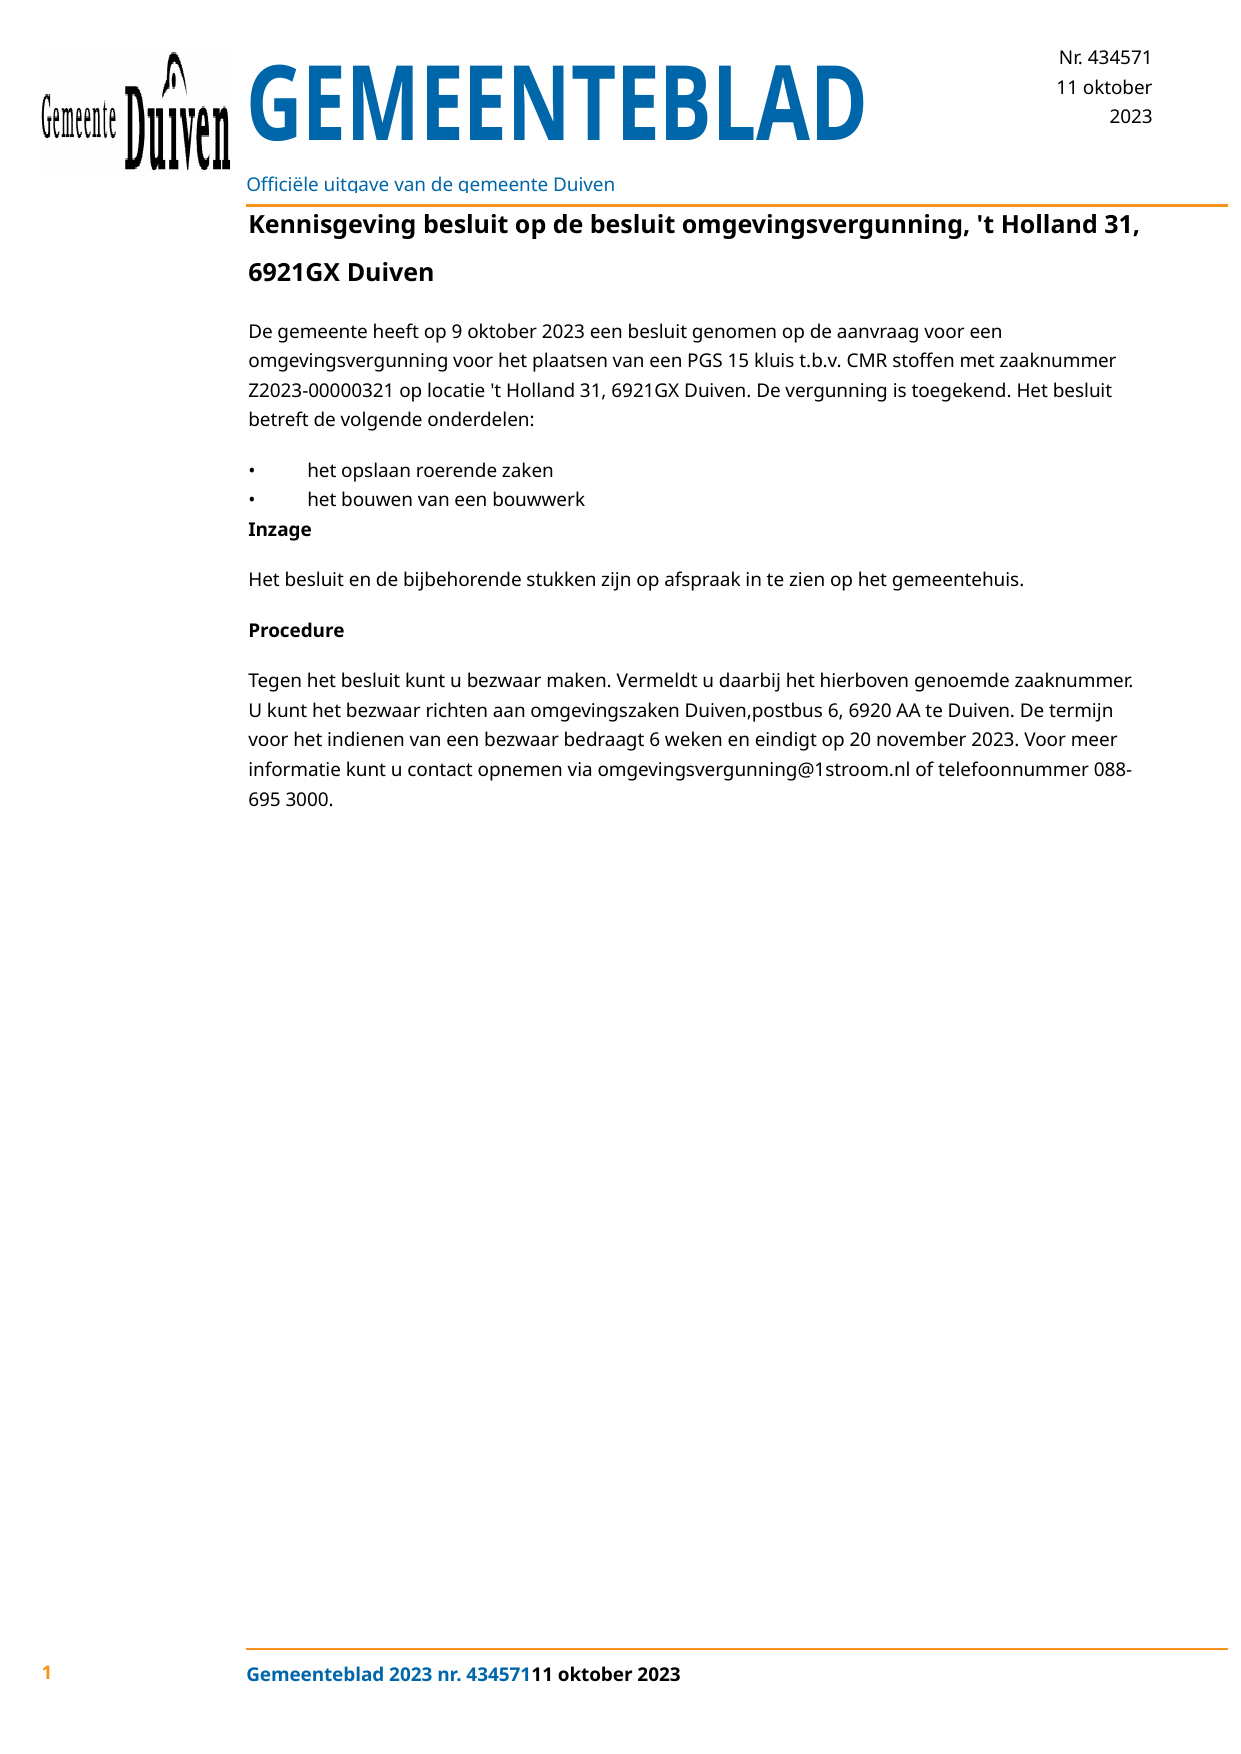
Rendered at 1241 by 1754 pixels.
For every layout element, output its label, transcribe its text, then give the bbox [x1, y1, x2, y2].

list het opslaan roerende zaken [248, 457, 1152, 483]
text De gemeente heeft op 9 oktober 2023 een besluit genomen op de aanvraag voor een omgevingsvergunning voor het plaatsen van een PGS 15 kluis t.b.v. CMR stoffen met zaaknummer Z2023-00000321 op locatie 't Holland 31, 6921GX Duiven. De vergunning is toegekend. Het besluit betreft de volgende onderdelen: [248, 318, 1152, 432]
list het bouwen van een bouwwerk [248, 487, 1152, 512]
picture [41, 47, 231, 172]
text Inzage [248, 516, 1152, 542]
text Procedure [248, 617, 1152, 643]
text Kennisgeving besluit op de besluit omgevingsvergunning, 't Holland 31, 6921GX Duiven [248, 207, 1152, 288]
text Tegen het besluit kunt u bezwaar maken. Vermeldt u daarbij het hierboven genoemde zaaknummer. U kunt het bezwaar richten aan omgevingszaken Duiven,postbus 6, 6920 AA te Duiven. De termijn voor het indienen van een bezwaar bedraagt 6 weken en eindigt op 20 november 2023. Voor meer informatie kunt u contact opnemen via omgevingsvergunning@1stroom.nl of telefoonnummer 088-695 3000. [248, 667, 1152, 812]
text Het besluit en de bijbehorende stukken zijn op afspraak in te zien op het gemeentehuis. [248, 567, 1152, 592]
